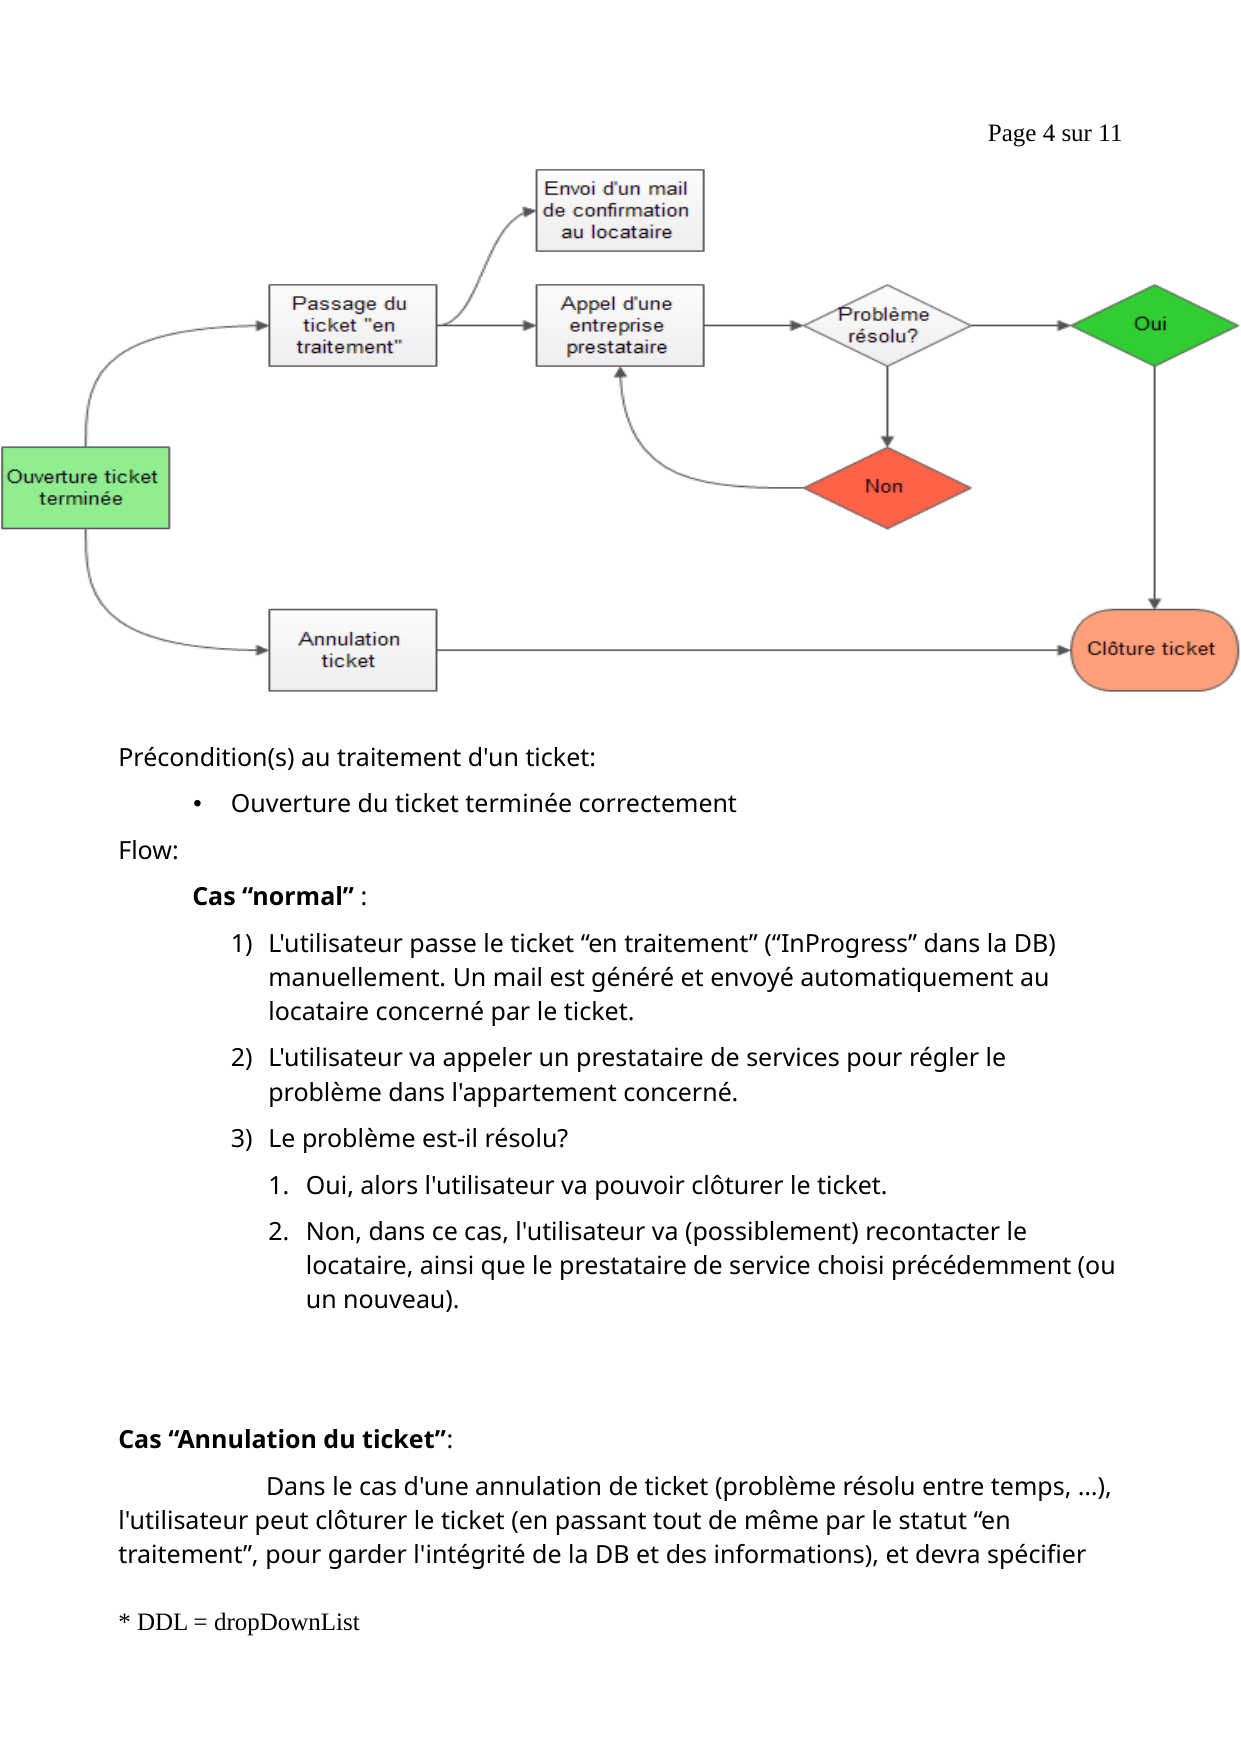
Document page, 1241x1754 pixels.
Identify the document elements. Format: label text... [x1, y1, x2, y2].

subtitle Le problème est-il résolu? [231, 1121, 1122, 1155]
subtitle Précondition(s) au traitement d'un ticket: [118, 739, 1122, 773]
subtitle Oui, alors l'utilisateur va pouvoir clôturer le ticket. [268, 1167, 1122, 1201]
subtitle Ouverture du ticket terminée correctement [193, 786, 1122, 820]
subtitle Non, dans ce cas, l'utilisateur va (possiblement) recontacter le locataire, ainsi que le prestataire de service choisi précédemment (ou un nouveau). [268, 1214, 1122, 1316]
subtitle Cas “Annulation du ticket”: [118, 1422, 1122, 1456]
picture [0, 168, 1241, 693]
subtitle Dans le cas d'une annulation de ticket (problème résolu entre temps, …), l'utilisateur peut clôturer le ticket (en passant tout de même par le statut “en traitement”, pour garder l'intégrité de la DB et des informations), et devra spécifier [118, 1468, 1122, 1570]
subtitle Flow: [118, 832, 1122, 866]
subtitle Cas “normal” : [118, 879, 1122, 913]
subtitle L'utilisateur passe le ticket “en traitement” (“InProgress” dans la DB) manuellement. Un mail est généré et envoyé automatiquement au locataire concerné par le ticket. [231, 925, 1122, 1028]
subtitle L'utilisateur va appeler un prestataire de services pour régler le problème dans l'appartement concerné. [231, 1040, 1122, 1108]
